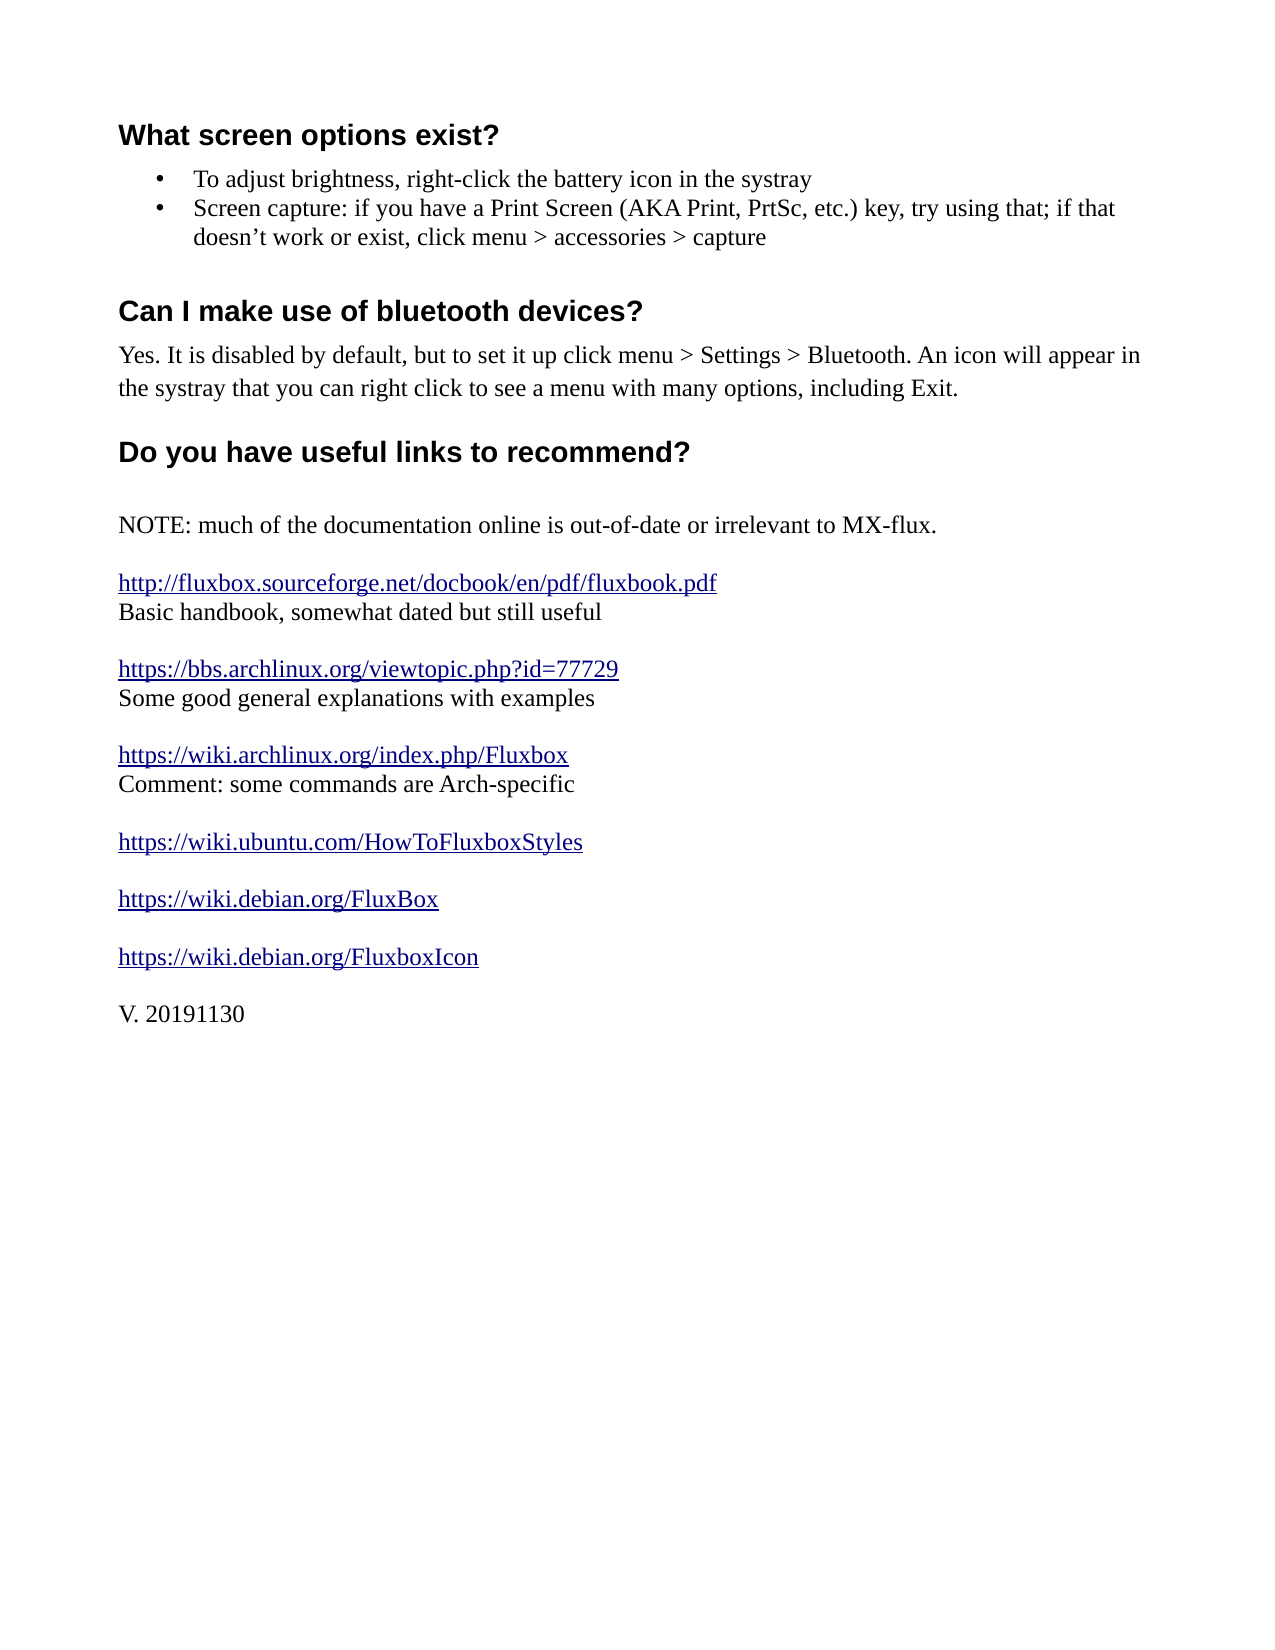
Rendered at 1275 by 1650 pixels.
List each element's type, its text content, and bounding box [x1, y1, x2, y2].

text Comment: some commands are Arch-specific [118, 769, 1157, 798]
list Screen capture: if you have a Print Screen (AKA Print, PrtSc, etc.) key, try using that; if that doesn’t work or exist, click menu > accessories > capture [156, 193, 1157, 251]
text https://wiki.archlinux.org/index.php/Fluxbox [118, 740, 1157, 769]
subtitle Do you have useful links to recommend? [118, 435, 1157, 469]
text https://wiki.debian.org/FluxboxIcon [118, 942, 1157, 970]
text Some good general explanations with examples [118, 683, 1157, 712]
text https://wiki.debian.org/FluxBox [118, 884, 1157, 913]
text http://fluxbox.sourceforge.net/docbook/en/pdf/fluxbook.pdf [118, 568, 1157, 597]
text Basic handbook, somewhat dated but still useful [118, 597, 1157, 625]
list To adjust brightness, right-click the battery icon in the systray [156, 164, 1157, 193]
subtitle Can I make use of bluetooth devices? [118, 294, 1157, 328]
text Yes. It is disabled by default, but to set it up click menu > Settings > Bluetooth. An icon will appear in the systray that you can right click to see a menu with many options, including Exit. [118, 340, 1157, 402]
text V. 20191130 [118, 999, 1157, 1028]
text NOTE: much of the documentation online is out-of-date or irrelevant to MX-flux. [118, 510, 1157, 539]
text https://bbs.archlinux.org/viewtopic.php?id=77729 [118, 654, 1157, 683]
subtitle What screen options exist? [118, 118, 1157, 152]
text https://wiki.ubuntu.com/HowToFluxboxStyles [118, 827, 1157, 855]
